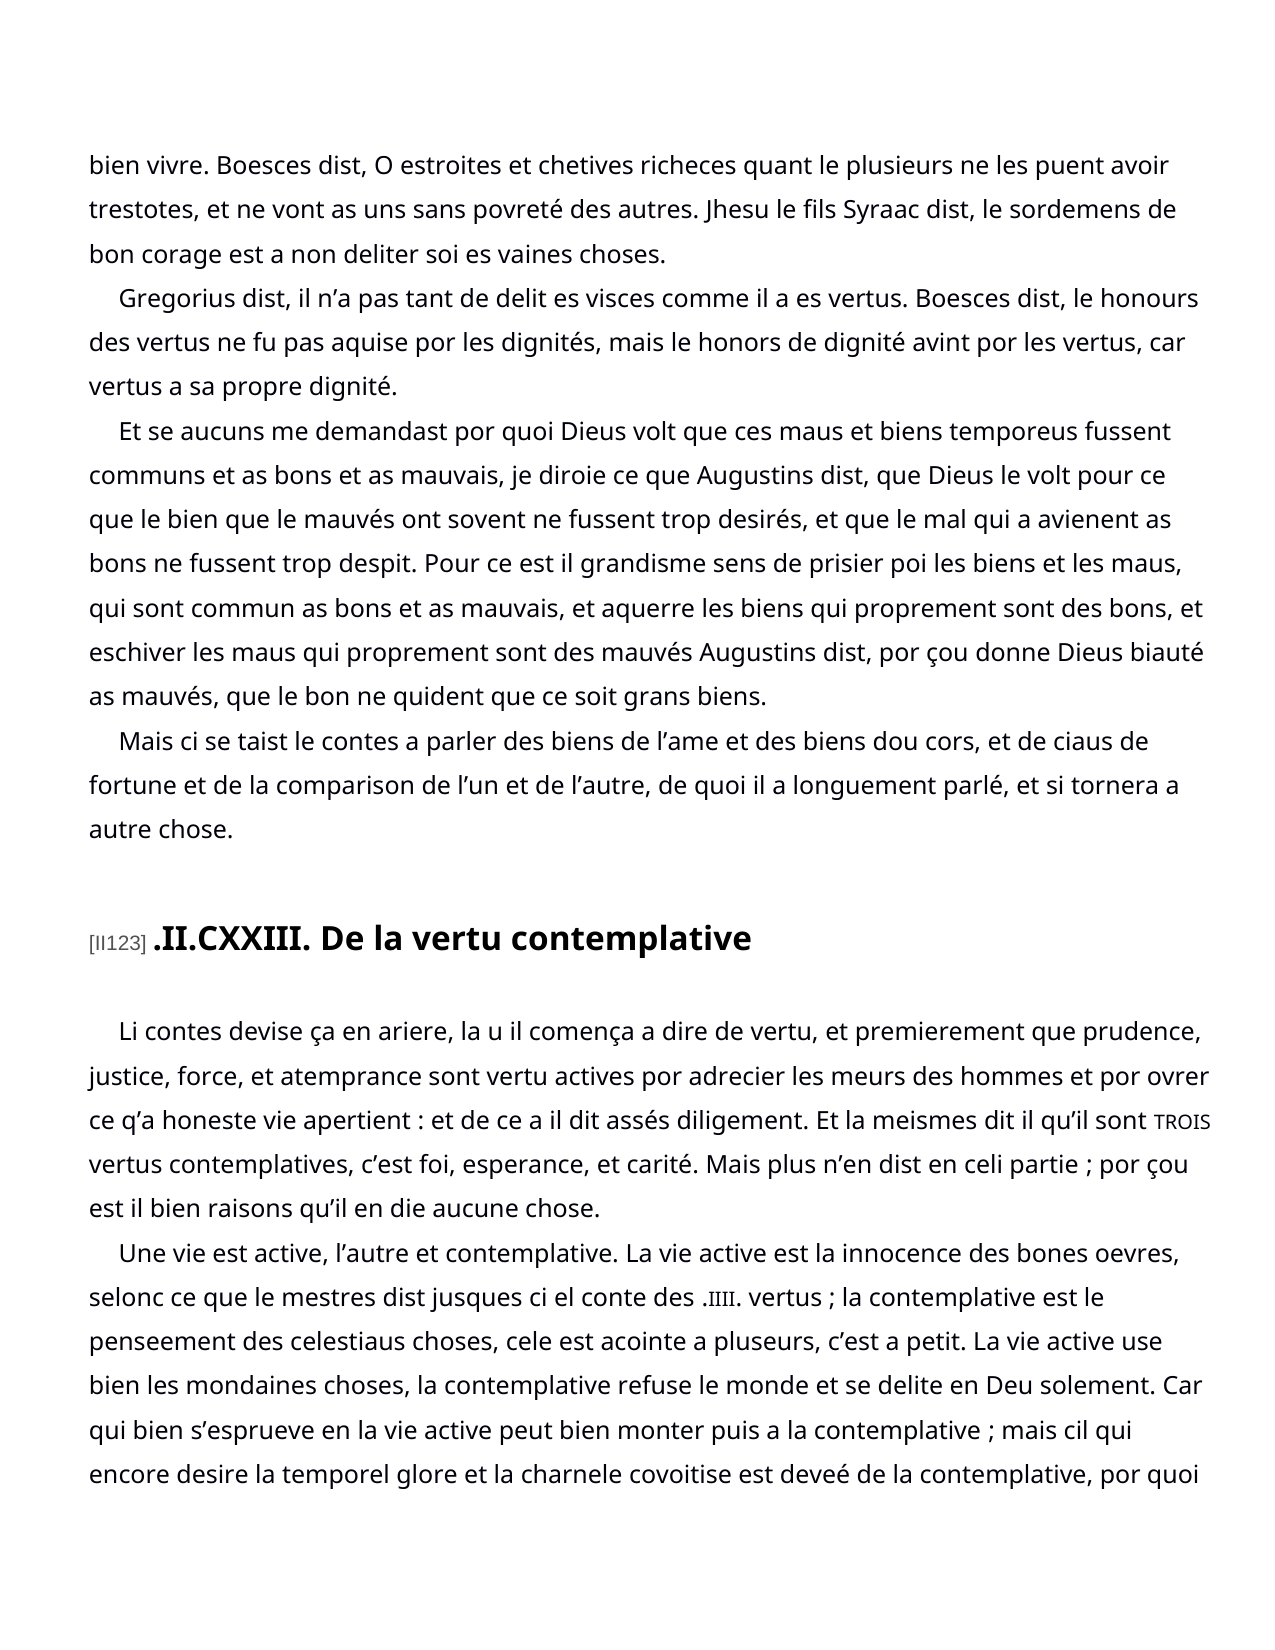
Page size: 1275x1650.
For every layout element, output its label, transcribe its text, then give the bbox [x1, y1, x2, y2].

text Li contes devise ça en ariere, la u il comença a dire de vertu, et premierement que prudence, justice, force, et atemprance sont vertu actives por adrecier les meurs des hommes et por ovrer ce q’a honeste vie apertient : et de ce a il dit assés diligement. Et la meismes dit il qu’il sont trois vertus contemplatives, c’est foi, esperance, et carité. Mais plus n’en dist en celi partie ; por çou est il bien raisons qu’il en die aucune chose. [89, 1014, 1216, 1225]
text Mais ci se taist le contes a parler des biens de l’ame et des biens dou cors, et de ciaus de fortune et de la comparison de l’un et de l’autre, de quoi il a longuement parlé, et si tornera a autre chose. [89, 723, 1216, 846]
text Et se aucuns me demandast por quoi Dieus volt que ces maus et biens temporeus fussent communs et as bons et as mauvais, je diroie ce que Augustins dist, que Dieus le volt pour ce que le bien que le mauvés ont sovent ne fussent trop desirés, et que le mal qui a avienent as bons ne fussent trop despit. Pour ce est il grandisme sens de prisier poi les biens et les maus, qui sont commun as bons et as mauvais, et aquerre les biens qui proprement sont des bons, et eschiver les maus qui proprement sont des mauvés Augustins dist, por çou donne Dieus biauté as mauvés, que le bon ne quident que ce soit grans biens. [89, 413, 1216, 713]
text bien vivre. Boesces dist, O estroites et chetives richeces quant le plusieurs ne les puent avoir trestotes, et ne vont as uns sans povreté des autres. Jhesu le fils Syraac dist, le sordemens de bon corage est a non deliter soi es vaines choses. [89, 148, 1216, 270]
text Une vie est active, l’autre et contemplative. La vie active est la innocence des bones oevres, selonc ce que le mestres dist jusques ci el conte des .iiii. vertus ; la contemplative est le penseement des celestiaus choses, cele est acointe a pluseurs, c’est a petit. La vie active use bien les mondaines choses, la contemplative refuse le monde et se delite en Deu solement. Car qui bien s’esprueve en la vie active peut bien monter puis a la contemplative ; mais cil qui encore desire la temporel glore et la charnele covoitise est deveé de la contemplative, por quoi [89, 1235, 1216, 1491]
subtitle [II123] .II.CXXIII. De la vertu contemplative [89, 915, 1216, 961]
text Gregorius dist, il n’a pas tant de delit es visces comme il a es vertus. Boesces dist, le honours des vertus ne fu pas aquise por les dignités, mais le honors de dignité avint por les vertus, car vertus a sa propre dignité. [89, 281, 1216, 403]
